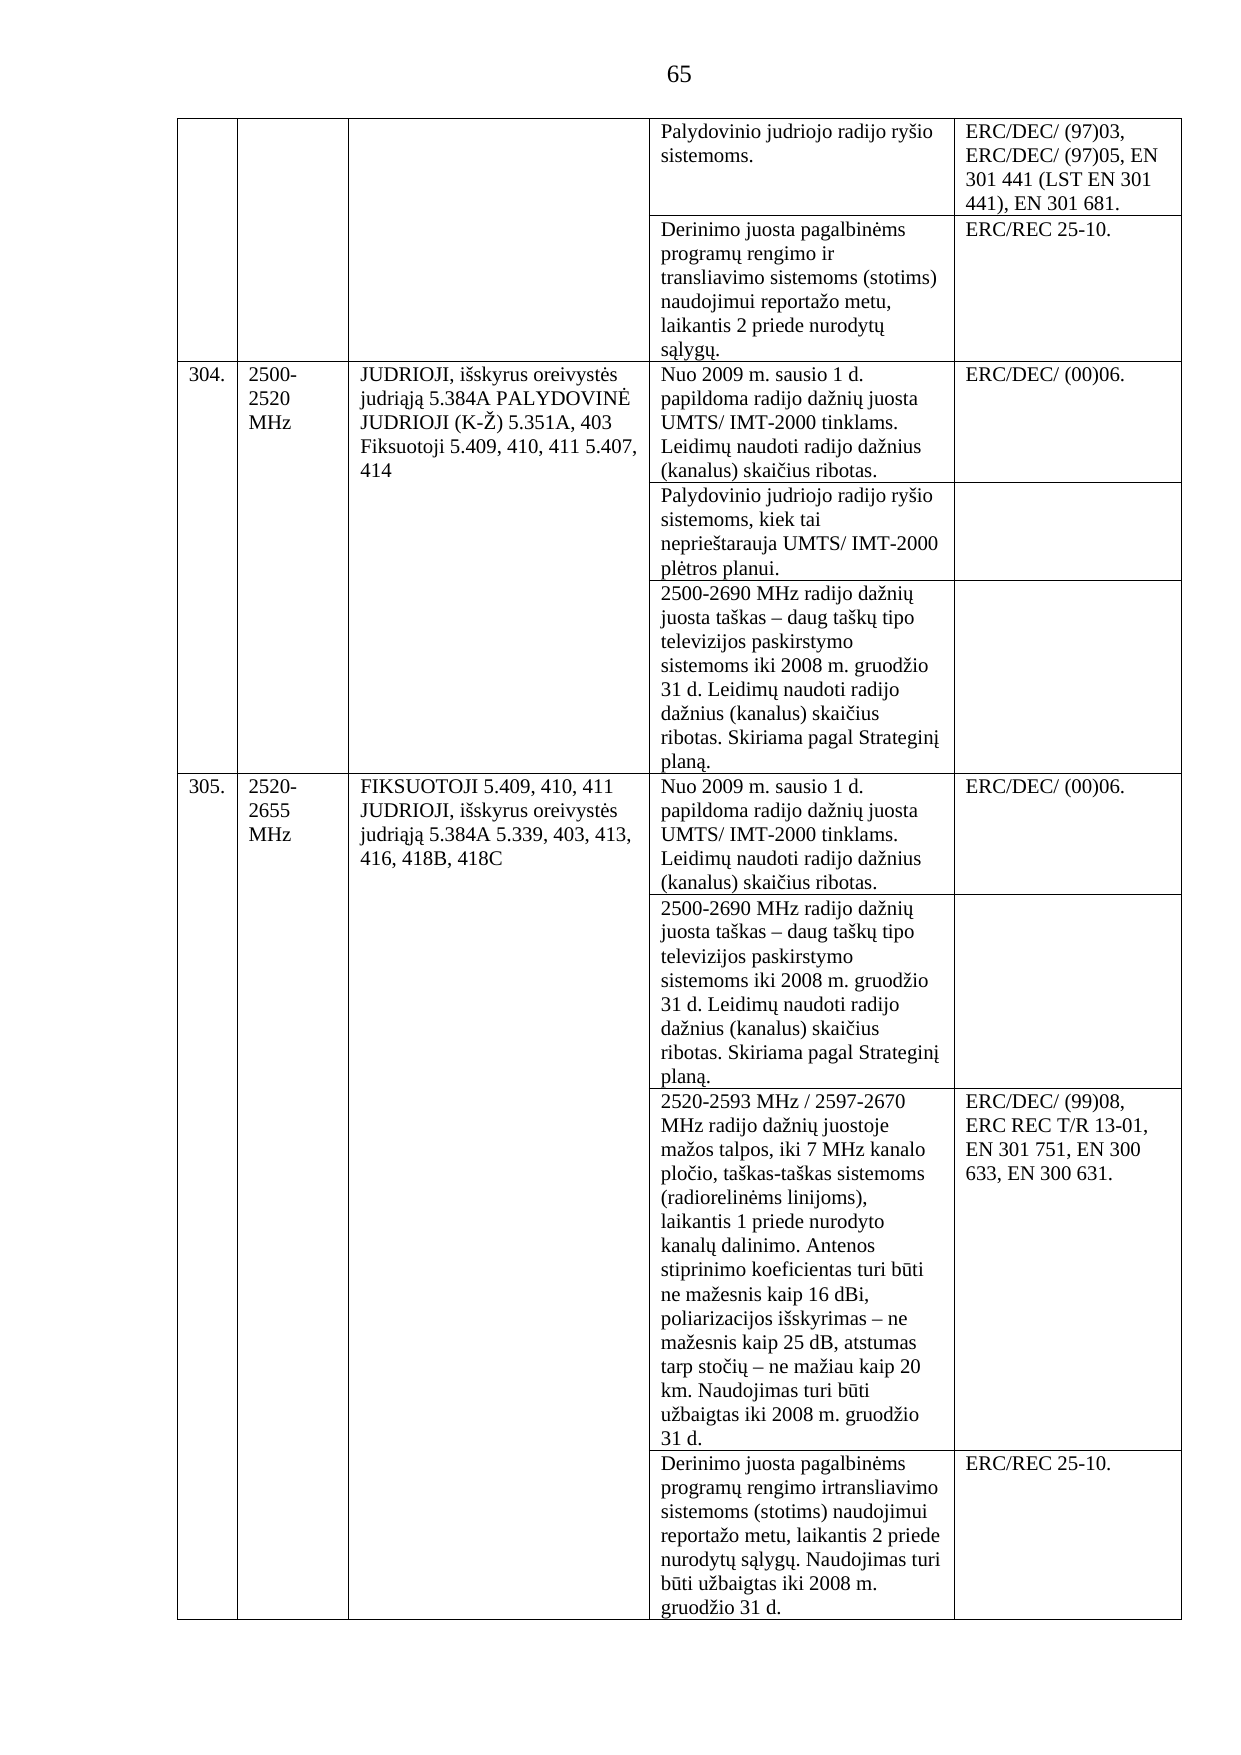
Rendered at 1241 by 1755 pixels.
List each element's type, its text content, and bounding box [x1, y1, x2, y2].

table_cell 304. [178, 362, 237, 773]
table_cell [349, 119, 649, 361]
table_cell [238, 119, 348, 361]
table_cell FIKSUOTOJI 5.409, 410, 411 JUDRIOJI, išskyrus oreivystės judriąją 5.384A 5.339, 403, 413, 416, 418B, 418C [349, 774, 649, 1619]
table_cell Nuo 2009 m. sausio 1 d. papildoma radijo dažnių juosta UMTS/ IMT-2000 tinklams. Leidimų naudoti radijo dažnius (kanalus) skaičius ribotas. [650, 362, 954, 482]
table_cell 2500-2690 MHz radijo dažnių juosta taškas – daug taškų tipo televizijos paskirstymo sistemoms iki 2008 m. gruodžio 31 d. Leidimų naudoti radijo dažnius (kanalus) skaičius ribotas. Skiriama pagal Strateginį planą. [650, 895, 954, 1088]
table_cell ERC/DEC/ (00)06. [955, 774, 1181, 894]
table_cell [955, 895, 1181, 1088]
table_cell [178, 119, 237, 361]
table_cell [955, 483, 1181, 579]
table_cell Palydovinio judriojo radijo ryšio sistemoms. [650, 119, 954, 215]
table_cell Derinimo juosta pagalbinėms programų rengimo ir transliavimo sistemoms (stotims) naudojimui reportažo metu, laikantis 2 priede nurodytų sąlygų. [650, 216, 954, 361]
table_cell 2500-2690 MHz radijo dažnių juosta taškas – daug taškų tipo televizijos paskirstymo sistemoms iki 2008 m. gruodžio 31 d. Leidimų naudoti radijo dažnius (kanalus) skaičius ribotas. Skiriama pagal Strateginį planą. [650, 581, 954, 773]
table_cell 2520-2655 MHz [238, 774, 348, 1619]
table_cell JUDRIOJI, išskyrus oreivystės judriąją 5.384A PALYDOVINĖ JUDRIOJI (K-Ž) 5.351A, 403 Fiksuotoji 5.409, 410, 411 5.407, 414 [349, 362, 649, 773]
table_cell ERC/REC 25-10. [955, 216, 1181, 361]
table_cell ERC/DEC/ (97)03, ERC/DEC/ (97)05, EN 301 441 (LST EN 301 441), EN 301 681. [955, 119, 1181, 215]
table_cell [955, 581, 1181, 773]
table_cell ERC/REC 25-10. [955, 1451, 1181, 1619]
table_cell Nuo 2009 m. sausio 1 d. papildoma radijo dažnių juosta UMTS/ IMT-2000 tinklams. Leidimų naudoti radijo dažnius (kanalus) skaičius ribotas. [650, 774, 954, 894]
table_cell 305. [178, 774, 237, 1619]
table_cell 2520-2593 MHz / 2597-2670 MHz radijo dažnių juostoje mažos talpos, iki 7 MHz kanalo pločio, taškas-taškas sistemoms (radiorelinėms linijoms), laikantis 1 priede nurodyto kanalų dalinimo. Antenos stiprinimo koeficientas turi būti ne mažesnis kaip 16 dBi, poliarizacijos išskyrimas – ne mažesnis kaip 25 dB, atstumas tarp stočių – ne mažiau kaip 20 km. Naudojimas turi būti užbaigtas iki 2008 m. gruodžio 31 d. [650, 1089, 954, 1450]
table_cell ERC/DEC/ (99)08, ERC REC T/R 13-01, EN 301 751, EN 300 633, EN 300 631. [955, 1089, 1181, 1450]
table_cell ERC/DEC/ (00)06. [955, 362, 1181, 482]
table_cell 2500-2520 MHz [238, 362, 348, 773]
table_cell Palydovinio judriojo radijo ryšio sistemoms, kiek tai neprieštarauja UMTS/ IMT-2000 plėtros planui. [650, 483, 954, 579]
table_cell Derinimo juosta pagalbinėms programų rengimo irtransliavimo sistemoms (stotims) naudojimui reportažo metu, laikantis 2 priede nurodytų sąlygų. Naudojimas turi būti užbaigtas iki 2008 m. gruodžio 31 d. [650, 1451, 954, 1619]
